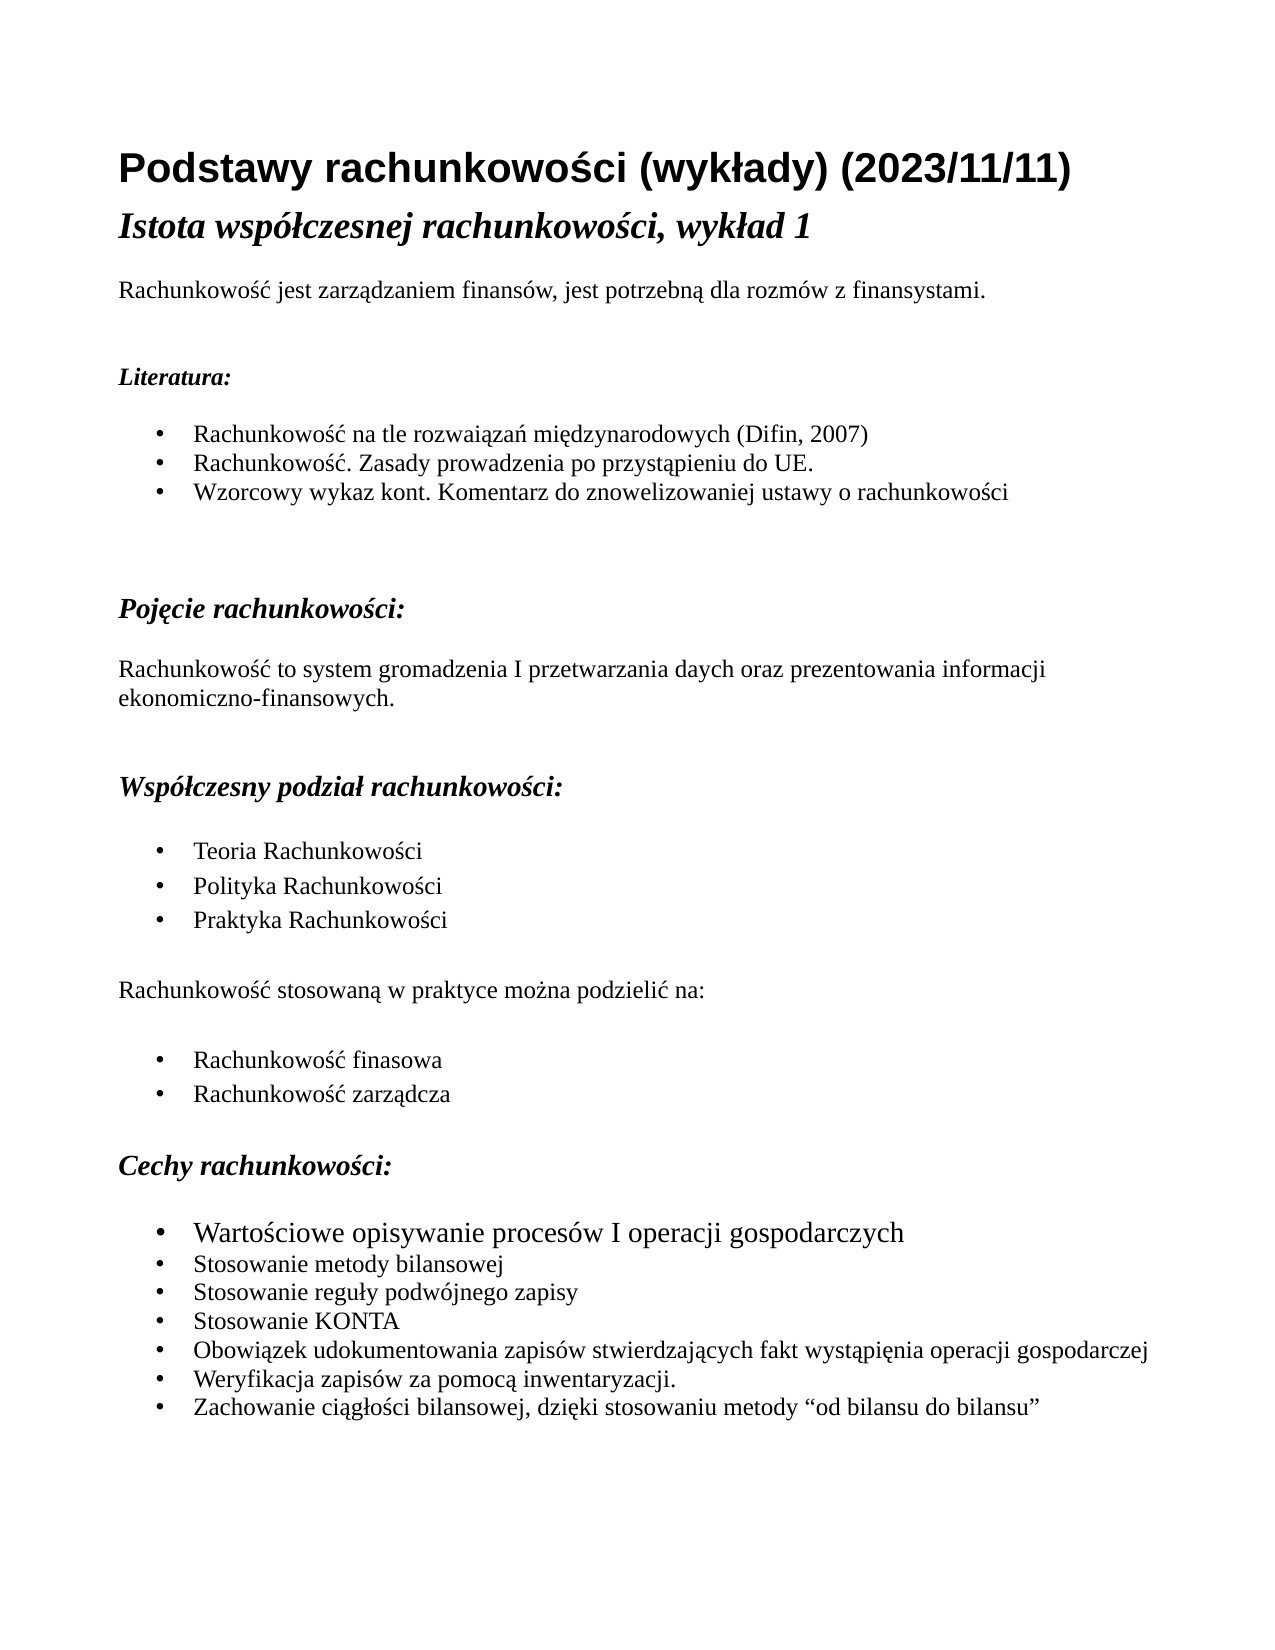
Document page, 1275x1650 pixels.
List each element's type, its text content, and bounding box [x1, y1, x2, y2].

text Rachunkowość to system gromadzenia I przetwarzania daych oraz prezentowania informacji ekonomiczno-finansowych. [118, 654, 1157, 711]
text Pojęcie rachunkowości: [118, 592, 1157, 625]
list Teoria Rachunkowości [156, 836, 1157, 865]
list Zachowanie ciągłości bilansowej, dzięki stosowaniu metody “od bilansu do bilansu” [156, 1392, 1157, 1421]
text Rachunkowość stosowaną w praktyce można podzielić na: [118, 975, 1157, 1004]
text Rachunkowość jest zarządzaniem finansów, jest potrzebną dla rozmów z finansystami. [118, 275, 1157, 304]
list Wartościowe opisywanie procesów I operacji gospodarczych [156, 1215, 1157, 1249]
title Podstawy rachunkowości (wykłady) (2023/11/11) [118, 143, 1157, 191]
list Stosowanie KONTA [156, 1306, 1157, 1335]
text Cechy rachunkowości: [118, 1148, 1157, 1181]
list Rachunkowość na tle rozwaiązań międzynarodowych (Difin, 2007) [156, 419, 1157, 448]
text Współczesny podział rachunkowości: [118, 769, 1157, 802]
list Rachunkowość. Zasady prowadzenia po przystąpieniu do UE. [156, 448, 1157, 477]
list Stosowanie reguły podwójnego zapisy [156, 1277, 1157, 1306]
list Praktyka Rachunkowości [156, 906, 1157, 934]
list Rachunkowość zarządcza [156, 1079, 1157, 1108]
list Stosowanie metody bilansowej [156, 1249, 1157, 1277]
list Polityka Rachunkowości [156, 871, 1157, 899]
list Weryfikacja zapisów za pomocą inwentaryzacji. [156, 1364, 1157, 1392]
text Istota współczesnej rachunkowości, wykład 1 [118, 203, 1157, 247]
text Literatura: [118, 362, 1157, 390]
list Obowiązek udokumentowania zapisów stwierdzających fakt wystąpięnia operacji gospodarczej [156, 1335, 1157, 1364]
list Rachunkowość finasowa [156, 1045, 1157, 1073]
list Wzorcowy wykaz kont. Komentarz do znowelizowaniej ustawy o rachunkowości [156, 477, 1157, 505]
